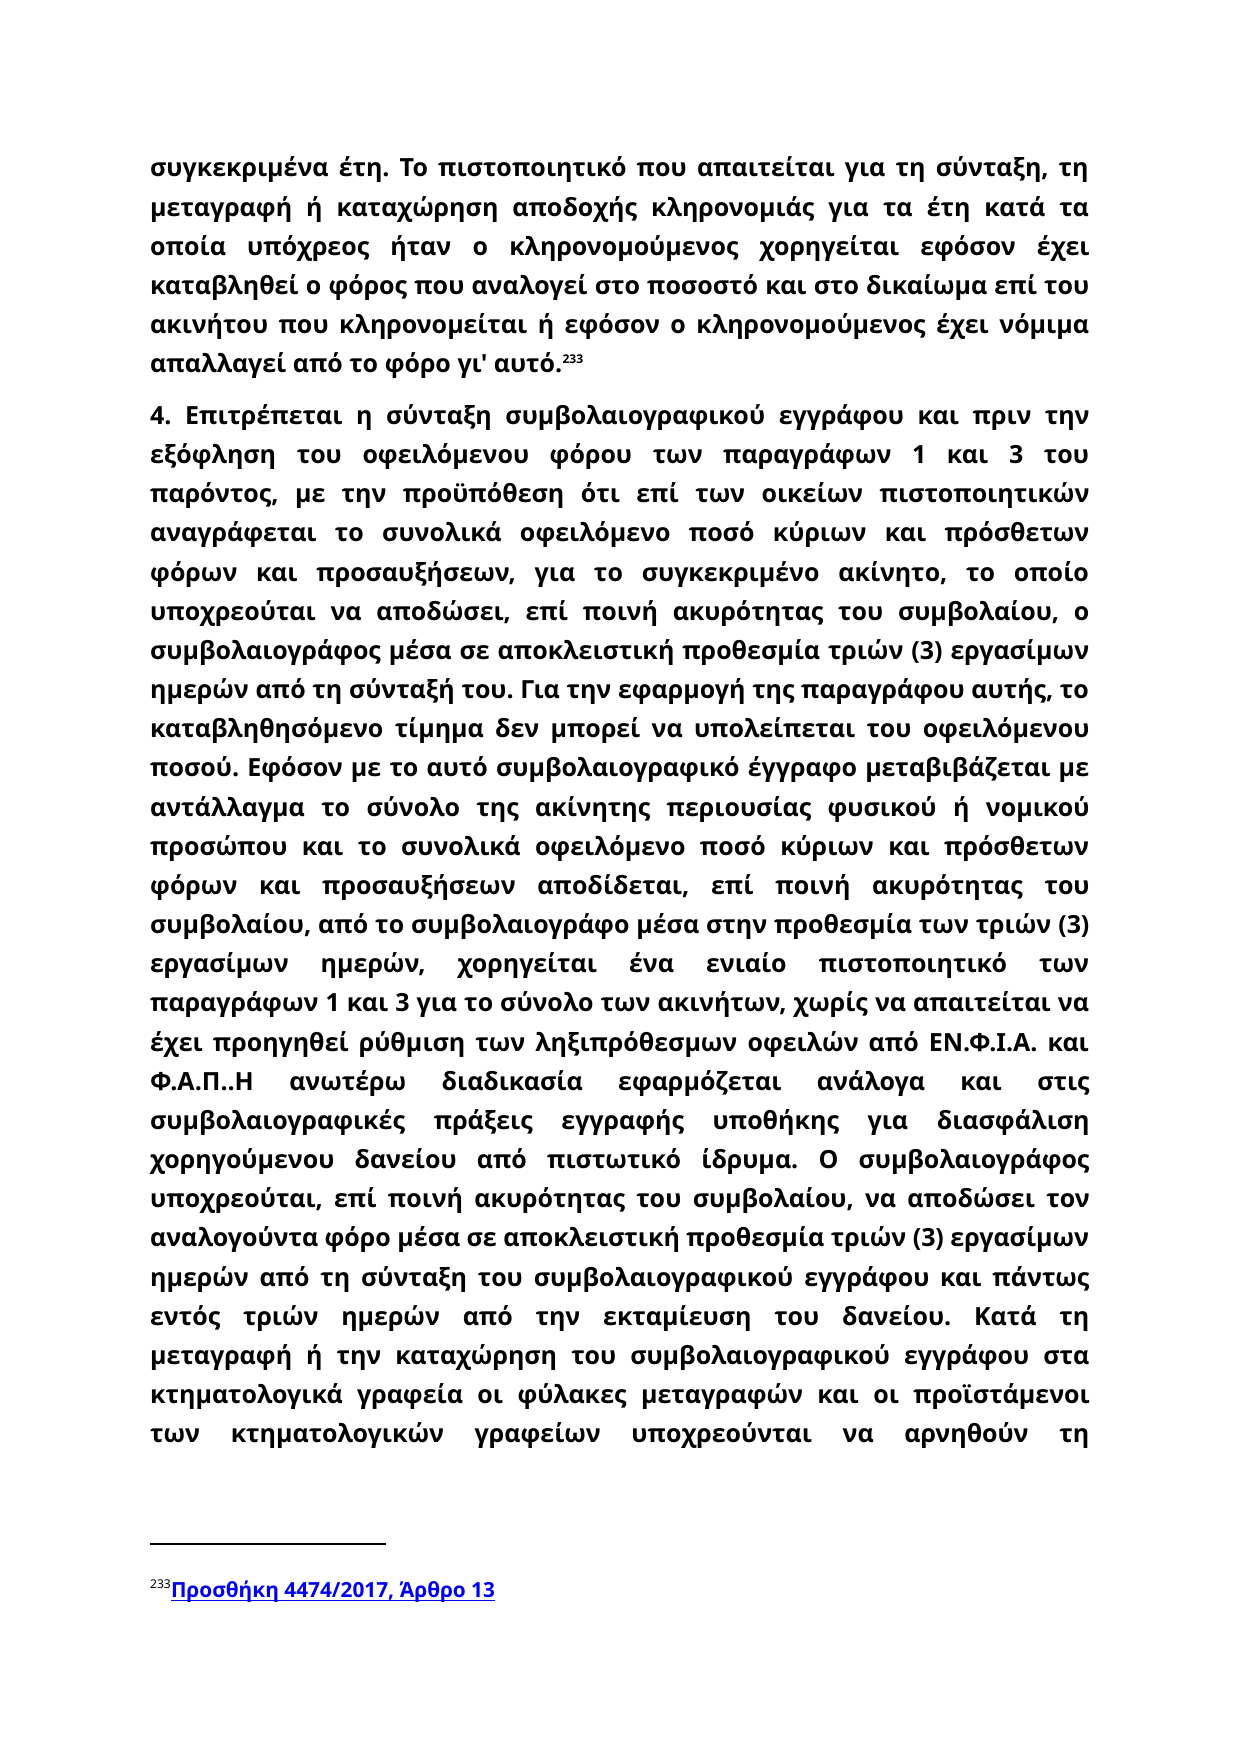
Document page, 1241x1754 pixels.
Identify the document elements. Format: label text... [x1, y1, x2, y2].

text 4. Επιτρέπεται η σύνταξη συμβολαιογραφικού εγγράφου και πριν την εξόφληση του οφειλόμενου φόρου των παραγράφων 1 και 3 του παρόντος, με την προϋπόθεση ότι επί των οικείων πιστοποιητικών αναγράφεται το συνολικά οφειλόμενο ποσό κύριων και πρόσθετων φόρων και προσαυξήσεων, για το συγκεκριμένο ακίνητο, το οποίο υποχρεούται να αποδώσει, επί ποινή ακυρότητας του συμβολαίου, ο συμβολαιογράφος μέσα σε αποκλειστική προθεσμία τριών (3) εργασίμων ημερών από τη σύνταξή του. Για την εφαρμογή της παραγράφου αυτής, το καταβληθησόμενο τίμημα δεν μπορεί να υπολείπεται του οφειλόμενου ποσού. Εφόσον με το αυτό συμβολαιογραφικό έγγραφο μεταβιβάζεται με αντάλλαγμα το σύνολο της ακίνητης περιουσίας φυσικού ή νομικού προσώπου και το συνολικά οφειλόμενο ποσό κύριων και πρόσθετων φόρων και προσαυξήσεων αποδίδεται, επί ποινή ακυρότητας του συμβολαίου, από το συμβολαιογράφο μέσα στην προθεσμία των τριών (3) εργασίμων ημερών, χορηγείται ένα ενιαίο πιστοποιητικό των παραγράφων 1 και 3 για το σύνολο των ακινήτων, χωρίς να απαιτείται να έχει προηγηθεί ρύθμιση των ληξιπρόθεσμων οφειλών από ΕΝ.Φ.Ι.Α. και Φ.Α.Π..Η ανωτέρω διαδικασία εφαρμόζεται ανάλογα και στις συμβολαιογραφικές πράξεις εγγραφής υποθήκης για διασφάλιση χορηγούμενου δανείου από πιστωτικό ίδρυμα. Ο συμβολαιογράφος υποχρεούται, επί ποινή ακυρότητας του συμβολαίου, να αποδώσει τον αναλογούντα φόρο μέσα σε αποκλειστική προθεσμία τριών (3) εργασίμων ημερών από τη σύνταξη του συμβολαιογραφικού εγγράφου και πάντως εντός τριών ημερών από την εκταμίευση του δανείου. Κατά τη μεταγραφή ή την καταχώρηση του συμβολαιογραφικού εγγράφου στα κτηματολογικά γραφεία οι φύλακες μεταγραφών και οι προϊστάμενοι των κτηματολογικών γραφείων υποχρεούνται να αρνηθούν τη [150, 397, 1090, 1450]
text Προσθήκη 4474/2017, Άρθρο 13 [150, 1576, 1090, 1604]
text συγκεκριμένα έτη. Το πιστοποιητικό που απαιτείται για τη σύνταξη, τη μεταγραφή ή καταχώρηση αποδοχής κληρονομιάς για τα έτη κατά τα οποία υπόχρεος ήταν ο κληρονομούμενος χορηγείται εφόσον έχει καταβληθεί ο φόρος που αναλογεί στο ποσοστό και στο δικαίωμα επί του ακινήτου που κληρονομείται ή εφόσον ο κληρονομούμενος έχει νόμιμα απαλλαγεί από το φόρο γι' αυτό. [150, 150, 1090, 380]
